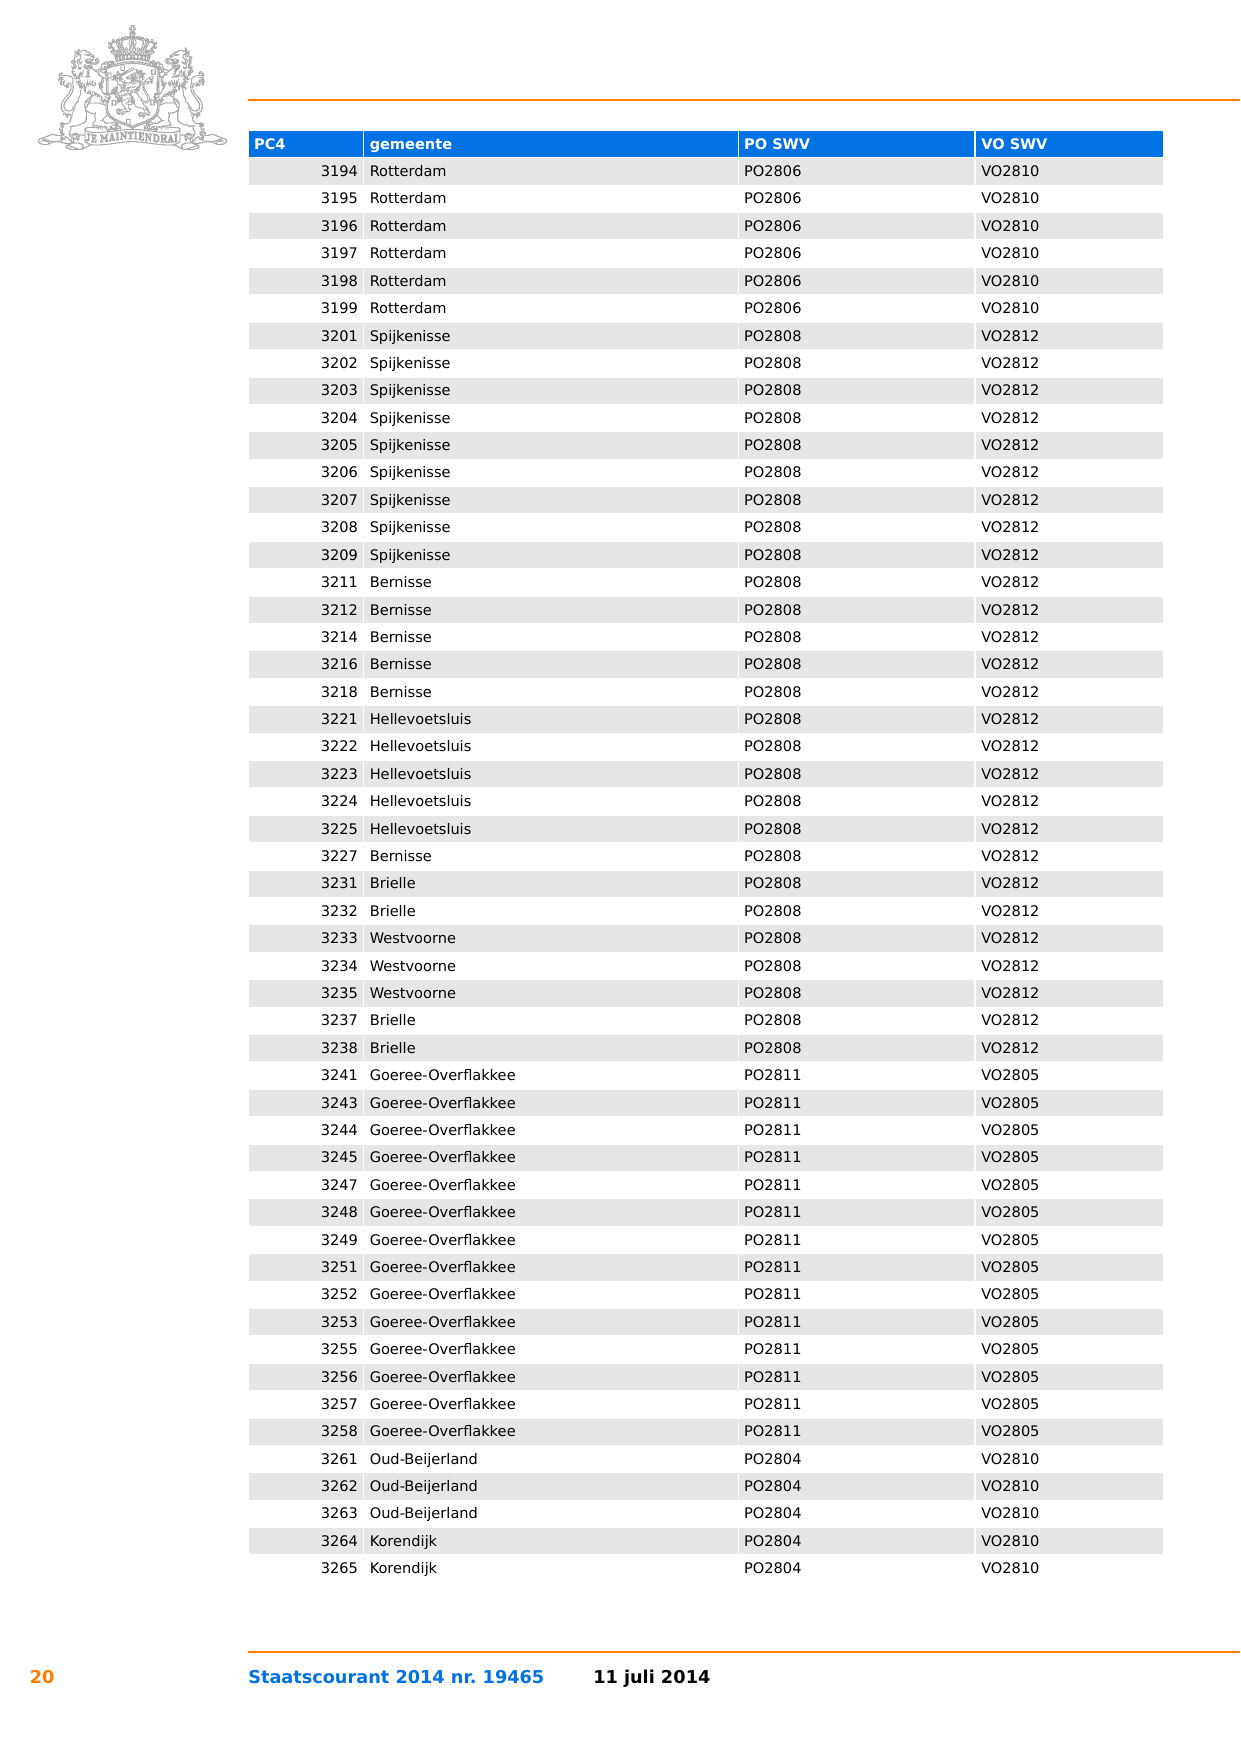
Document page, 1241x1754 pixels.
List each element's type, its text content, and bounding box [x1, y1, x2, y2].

table_cell 3231 [249, 871, 363, 897]
table_cell Goeree-Overflakkee [364, 1309, 738, 1335]
table_cell Oud-Beijerland [364, 1446, 738, 1472]
table_cell PO2808 [739, 679, 974, 705]
table_cell Goeree-Overflakkee [364, 1419, 738, 1445]
table_cell VO2805 [976, 1145, 1163, 1171]
table_cell PO2811 [739, 1336, 974, 1363]
table_cell 3255 [249, 1336, 363, 1363]
table_cell PO2811 [739, 1309, 974, 1335]
table_cell 3203 [249, 378, 363, 404]
table_cell PO2808 [739, 460, 974, 486]
table_cell Hellevoetsluis [364, 789, 738, 815]
table_cell Goeree-Overflakkee [364, 1063, 738, 1089]
table_cell 3206 [249, 460, 363, 486]
table_cell 3261 [249, 1446, 363, 1472]
table_header gemeente [364, 131, 738, 157]
table_cell VO2810 [976, 1446, 1163, 1472]
table_cell PO2804 [739, 1501, 974, 1527]
table_cell 3244 [249, 1117, 363, 1143]
table_cell 3263 [249, 1501, 363, 1527]
table_cell VO2812 [976, 651, 1163, 678]
table_cell 3198 [249, 268, 363, 294]
table_cell 3238 [249, 1035, 363, 1061]
table_cell PO2811 [739, 1419, 974, 1445]
table_cell PO2811 [739, 1090, 974, 1116]
table_cell Korendijk [364, 1556, 738, 1582]
table_cell Rotterdam [364, 186, 738, 212]
table_cell 3253 [249, 1309, 363, 1335]
table_cell PO2808 [739, 597, 974, 623]
table_cell PO2808 [739, 432, 974, 459]
table_cell 3209 [249, 542, 363, 568]
table_cell PO2808 [739, 843, 974, 869]
table_cell Bernisse [364, 597, 738, 623]
table_cell PO2808 [739, 789, 974, 815]
table_cell VO2812 [976, 323, 1163, 349]
table_cell Westvoorne [364, 980, 738, 1007]
table_cell VO2812 [976, 734, 1163, 760]
picture [38, 25, 227, 150]
table_cell VO2805 [976, 1227, 1163, 1253]
table_cell PO2808 [739, 323, 974, 349]
table_cell Hellevoetsluis [364, 816, 738, 842]
table_cell PO2808 [739, 1035, 974, 1061]
table_cell PO2804 [739, 1528, 974, 1554]
table_cell VO2812 [976, 350, 1163, 376]
table_cell Rotterdam [364, 241, 738, 267]
table_cell 3264 [249, 1528, 363, 1554]
table_cell 3234 [249, 953, 363, 979]
table_cell 3207 [249, 487, 363, 513]
table_cell VO2812 [976, 980, 1163, 1007]
table_cell VO2812 [976, 925, 1163, 952]
table_cell 3199 [249, 295, 363, 322]
table_cell Spijkenisse [364, 542, 738, 568]
table_cell Spijkenisse [364, 515, 738, 541]
table_cell Spijkenisse [364, 350, 738, 376]
table_cell 3248 [249, 1199, 363, 1226]
table_cell VO2805 [976, 1419, 1163, 1445]
table_cell Oud-Beijerland [364, 1501, 738, 1527]
table_cell PO2806 [739, 158, 974, 185]
table_cell VO2810 [976, 1473, 1163, 1500]
table_cell PO2811 [739, 1391, 974, 1417]
table_cell 3245 [249, 1145, 363, 1171]
table_cell PO2808 [739, 378, 974, 404]
table_cell PO2808 [739, 651, 974, 678]
table_cell VO2812 [976, 953, 1163, 979]
table_cell VO2812 [976, 789, 1163, 815]
table_cell VO2805 [976, 1090, 1163, 1116]
table_cell 3211 [249, 569, 363, 596]
table_cell Goeree-Overflakkee [364, 1391, 738, 1417]
table_cell 3237 [249, 1008, 363, 1034]
table_cell Bernisse [364, 651, 738, 678]
table_cell 3233 [249, 925, 363, 952]
table_cell Rotterdam [364, 268, 738, 294]
table_cell VO2805 [976, 1063, 1163, 1089]
table_cell VO2810 [976, 241, 1163, 267]
table_cell VO2810 [976, 295, 1163, 322]
table_cell 3194 [249, 158, 363, 185]
table_cell PO2811 [739, 1172, 974, 1198]
table_cell VO2805 [976, 1199, 1163, 1226]
table_cell VO2805 [976, 1391, 1163, 1417]
table_cell VO2812 [976, 1035, 1163, 1061]
table_cell Brielle [364, 871, 738, 897]
table_cell Westvoorne [364, 925, 738, 952]
table_cell 3265 [249, 1556, 363, 1582]
table_cell 3257 [249, 1391, 363, 1417]
table_cell 3197 [249, 241, 363, 267]
table_cell PO2804 [739, 1556, 974, 1582]
table_cell 3252 [249, 1282, 363, 1308]
table_cell 3256 [249, 1364, 363, 1390]
table_cell PO2808 [739, 1008, 974, 1034]
table_cell VO2812 [976, 597, 1163, 623]
table_cell VO2812 [976, 679, 1163, 705]
table_header PC4 [249, 131, 363, 157]
table_cell VO2805 [976, 1336, 1163, 1363]
table_cell PO2808 [739, 542, 974, 568]
table_cell 3195 [249, 186, 363, 212]
table_cell PO2811 [739, 1254, 974, 1281]
table_cell Spijkenisse [364, 487, 738, 513]
table_cell Bernisse [364, 569, 738, 596]
table_cell Goeree-Overflakkee [364, 1254, 738, 1281]
table_cell PO2808 [739, 487, 974, 513]
table_cell Bernisse [364, 679, 738, 705]
table_cell PO2811 [739, 1117, 974, 1143]
table_cell PO2808 [739, 816, 974, 842]
table_cell Brielle [364, 1035, 738, 1061]
table_cell VO2812 [976, 405, 1163, 431]
table_cell PO2808 [739, 569, 974, 596]
table_cell VO2812 [976, 871, 1163, 897]
table_cell PO2808 [739, 925, 974, 952]
table_cell PO2808 [739, 898, 974, 924]
table_cell PO2808 [739, 871, 974, 897]
table_cell VO2805 [976, 1117, 1163, 1143]
table_cell Goeree-Overflakkee [364, 1364, 738, 1390]
table_cell Goeree-Overflakkee [364, 1117, 738, 1143]
table_cell Spijkenisse [364, 378, 738, 404]
table_cell VO2812 [976, 761, 1163, 787]
table_cell Hellevoetsluis [364, 706, 738, 733]
table_header VO SWV [976, 131, 1163, 157]
table_cell VO2810 [976, 1501, 1163, 1527]
table_cell PO2811 [739, 1282, 974, 1308]
table_cell Oud-Beijerland [364, 1473, 738, 1500]
table_cell 3221 [249, 706, 363, 733]
table_cell Goeree-Overflakkee [364, 1199, 738, 1226]
table_cell PO2811 [739, 1063, 974, 1089]
table_cell 3196 [249, 213, 363, 239]
table_cell 3247 [249, 1172, 363, 1198]
table_cell VO2810 [976, 186, 1163, 212]
table_cell 3208 [249, 515, 363, 541]
table_cell PO2804 [739, 1473, 974, 1500]
table_cell Goeree-Overflakkee [364, 1090, 738, 1116]
table_cell PO2808 [739, 953, 974, 979]
table_cell 3241 [249, 1063, 363, 1089]
table_cell PO2808 [739, 706, 974, 733]
table_cell VO2810 [976, 1528, 1163, 1554]
table_cell Rotterdam [364, 213, 738, 239]
table_cell 3222 [249, 734, 363, 760]
table_cell 3218 [249, 679, 363, 705]
table_cell VO2812 [976, 569, 1163, 596]
table_cell 3232 [249, 898, 363, 924]
table_cell Hellevoetsluis [364, 734, 738, 760]
table_cell 3201 [249, 323, 363, 349]
table_cell PO2808 [739, 515, 974, 541]
table_cell Hellevoetsluis [364, 761, 738, 787]
table_cell VO2812 [976, 542, 1163, 568]
table_cell 3223 [249, 761, 363, 787]
table_cell VO2812 [976, 1008, 1163, 1034]
table_cell VO2812 [976, 487, 1163, 513]
table_cell PO2808 [739, 980, 974, 1007]
table_cell 3202 [249, 350, 363, 376]
table_cell PO2804 [739, 1446, 974, 1472]
table_header PO SWV [739, 131, 974, 157]
table_cell VO2812 [976, 432, 1163, 459]
table_cell VO2810 [976, 1556, 1163, 1582]
table_cell PO2808 [739, 624, 974, 650]
table_cell 3235 [249, 980, 363, 1007]
table_cell PO2808 [739, 734, 974, 760]
table_cell VO2810 [976, 158, 1163, 185]
table_cell PO2808 [739, 350, 974, 376]
table_cell PO2811 [739, 1199, 974, 1226]
table_cell VO2812 [976, 706, 1163, 733]
table_cell Bernisse [364, 624, 738, 650]
table_cell VO2805 [976, 1282, 1163, 1308]
table_cell 3214 [249, 624, 363, 650]
table_cell 3251 [249, 1254, 363, 1281]
table_cell Brielle [364, 1008, 738, 1034]
table_cell Westvoorne [364, 953, 738, 979]
table_cell Goeree-Overflakkee [364, 1227, 738, 1253]
table_cell PO2811 [739, 1227, 974, 1253]
table_cell Goeree-Overflakkee [364, 1145, 738, 1171]
table_cell PO2811 [739, 1364, 974, 1390]
table_cell VO2810 [976, 268, 1163, 294]
table_cell VO2810 [976, 213, 1163, 239]
table_cell VO2805 [976, 1309, 1163, 1335]
table_cell Spijkenisse [364, 323, 738, 349]
table_cell Spijkenisse [364, 405, 738, 431]
table_cell Spijkenisse [364, 460, 738, 486]
table_cell VO2812 [976, 898, 1163, 924]
table_cell VO2805 [976, 1254, 1163, 1281]
table_cell VO2812 [976, 816, 1163, 842]
table_cell VO2812 [976, 843, 1163, 869]
table_cell 3243 [249, 1090, 363, 1116]
table_cell Goeree-Overflakkee [364, 1172, 738, 1198]
table_cell 3227 [249, 843, 363, 869]
table_cell VO2805 [976, 1364, 1163, 1390]
table_cell PO2806 [739, 268, 974, 294]
table_cell 3212 [249, 597, 363, 623]
table_cell 3205 [249, 432, 363, 459]
table_cell VO2805 [976, 1172, 1163, 1198]
table_cell 3224 [249, 789, 363, 815]
table_cell Rotterdam [364, 158, 738, 185]
table_cell Goeree-Overflakkee [364, 1336, 738, 1363]
table_cell PO2806 [739, 241, 974, 267]
table_cell VO2812 [976, 378, 1163, 404]
table_cell 3262 [249, 1473, 363, 1500]
table_cell PO2808 [739, 761, 974, 787]
table_cell Spijkenisse [364, 432, 738, 459]
table_cell PO2806 [739, 186, 974, 212]
table_cell PO2811 [739, 1145, 974, 1171]
table_cell 3249 [249, 1227, 363, 1253]
table_cell 3225 [249, 816, 363, 842]
table_cell VO2812 [976, 460, 1163, 486]
table_cell PO2806 [739, 295, 974, 322]
table_cell Goeree-Overflakkee [364, 1282, 738, 1308]
table_cell VO2812 [976, 515, 1163, 541]
table_cell 3204 [249, 405, 363, 431]
table_cell 3216 [249, 651, 363, 678]
table_cell Rotterdam [364, 295, 738, 322]
table_cell Brielle [364, 898, 738, 924]
table_cell PO2806 [739, 213, 974, 239]
table_cell PO2808 [739, 405, 974, 431]
table_cell 3258 [249, 1419, 363, 1445]
table_cell Korendijk [364, 1528, 738, 1554]
table_cell Bernisse [364, 843, 738, 869]
table_cell VO2812 [976, 624, 1163, 650]
